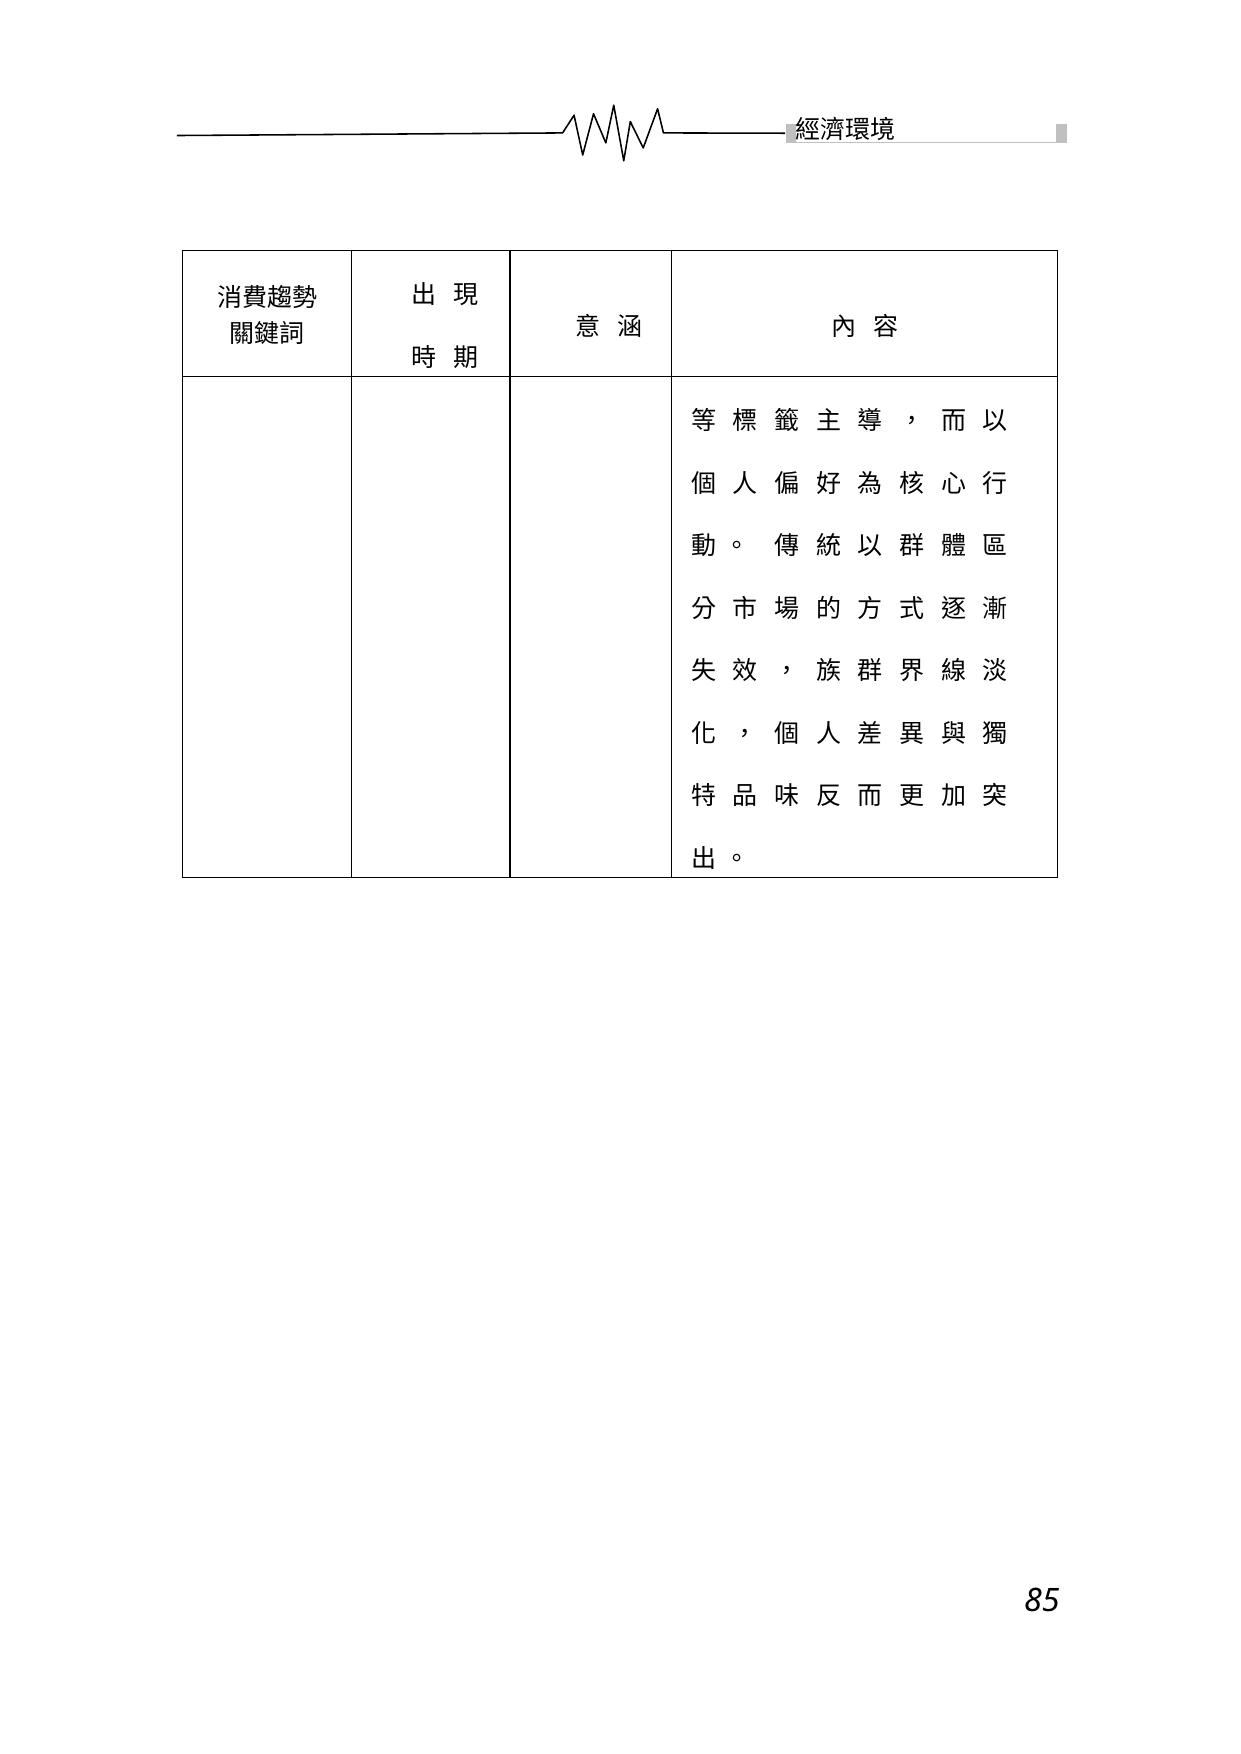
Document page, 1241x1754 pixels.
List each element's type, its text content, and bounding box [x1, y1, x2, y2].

table_header 出現時期 [352, 251, 509, 376]
table_cell 等標籤主導，而以個人偏好為核心行動。傳統以群體區分市場的方式逐漸失效，族群界線淡化，個人差異與獨特品味反而更加突出。 [672, 377, 1057, 877]
table_cell [511, 377, 671, 877]
table_header 內容 [672, 251, 1057, 376]
table_cell [352, 377, 509, 877]
table_header 消費趨勢 關鍵詞 [183, 251, 351, 376]
table_header 意涵 [511, 251, 671, 376]
table_cell [183, 377, 351, 877]
